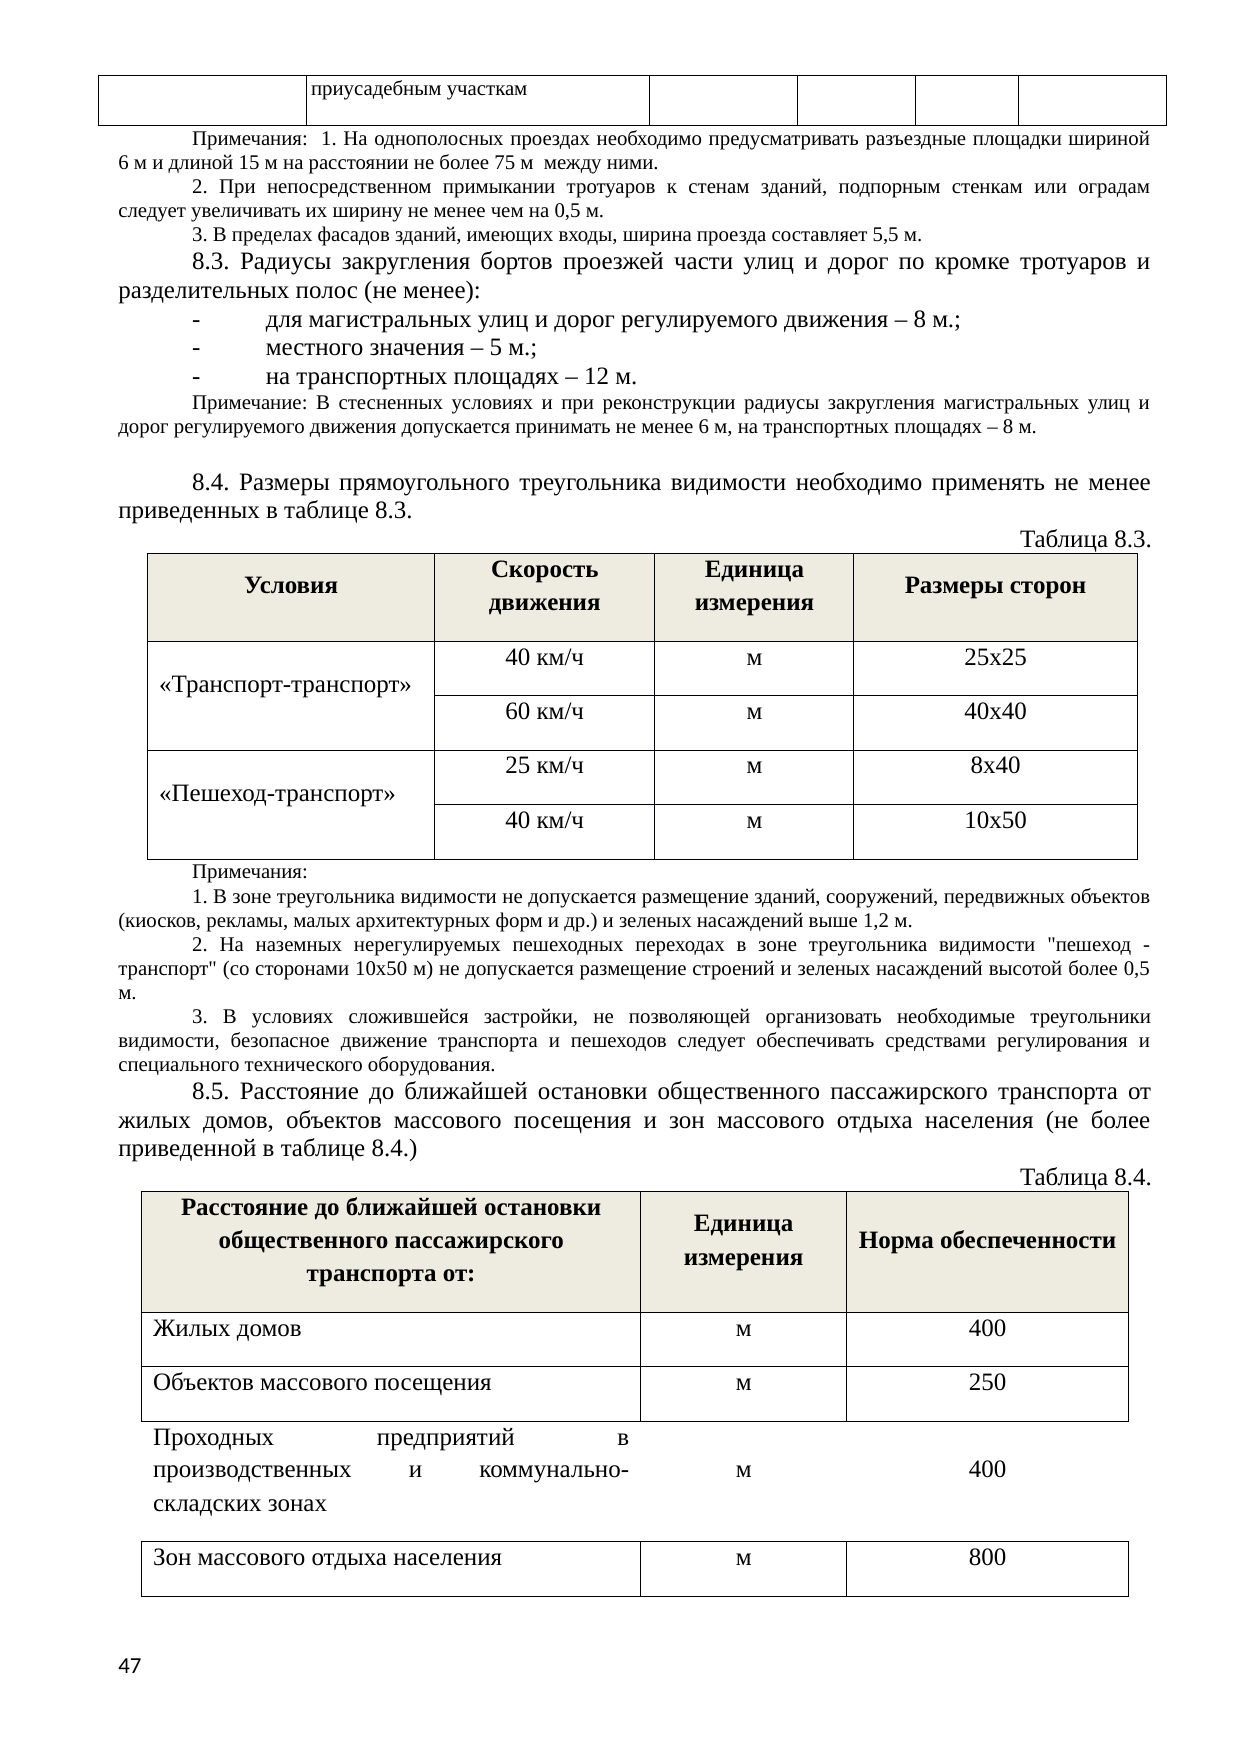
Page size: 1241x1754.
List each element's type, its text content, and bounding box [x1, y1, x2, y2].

text 2. На наземных нерегулируемых пешеходных переходах в зоне треугольника видимости "пешеход - транспорт" (со сторонами 10x50 м) не допускается размещение строений и зеленых насаждений высотой более 0,5 м. [118, 932, 1152, 1004]
table_cell м [640, 1422, 847, 1541]
text 8.3. Радиусы закругления бортов проезжей части улиц и дорог по кромке тротуаров и разделительных полос (не менее): [118, 246, 1152, 304]
table_cell 400 [847, 1313, 1128, 1366]
table_cell Объектов массового посещения [142, 1367, 640, 1421]
table_header Скорость движения [435, 554, 654, 641]
table_cell 250 [847, 1367, 1128, 1421]
table_cell 40х40 [854, 696, 1137, 749]
table_cell 25 км/ч [435, 751, 654, 804]
table_header Расстояние до ближайшей остановки общественного пассажирского транспорта от: [142, 1192, 640, 1312]
text 3. В пределах фасадов зданий, имеющих входы, ширина проезда составляет 5,5 м. [118, 222, 1152, 246]
table_cell м [641, 1367, 846, 1421]
table_cell Жилых домов [142, 1313, 640, 1366]
text - на транспортных площадях – 12 м. [118, 361, 1152, 390]
table_cell м [655, 805, 853, 858]
text Примечания: [118, 859, 1152, 883]
table_cell [916, 76, 1018, 125]
text 1. В зоне треугольника видимости не допускается размещение зданий, сооружений, передвижных объектов (киосков, рекламы, малых архитектурных форм и др.) и зеленых насаждений выше 1,2 м. [118, 883, 1152, 932]
table_cell приусадебным участкам [307, 76, 649, 125]
table_cell Зон массового отдыха населения [142, 1542, 640, 1596]
table_cell [798, 76, 915, 125]
table_cell м [655, 751, 853, 804]
table_cell м [655, 642, 853, 695]
table_cell 800 [847, 1542, 1128, 1596]
table_header Единица измерения [641, 1192, 846, 1312]
table_cell 40 км/ч [435, 642, 654, 695]
text 8.5. Расстояние до ближайшей остановки общественного пассажирского транспорта от жилых домов, объектов массового посещения и зон массового отдыха населения (не более приведенной в таблице 8.4.) [118, 1076, 1152, 1162]
text Таблица 8.3. [118, 524, 1152, 553]
table_cell 60 км/ч [435, 696, 654, 749]
text Примечание: В стесненных условиях и при реконструкции радиусы закругления магистральных улиц и дорог регулируемого движения допускается принимать не менее 6 м, на транспортных площадях – 8 м. [118, 390, 1152, 438]
table_cell 400 [847, 1422, 1128, 1541]
table_cell м [641, 1313, 846, 1366]
table_header Размеры сторон [854, 554, 1137, 641]
table_header Условия [148, 554, 434, 641]
text Примечания: 1. На однополосных проездах необходимо предусматривать разъездные площадки шириной 6 м и длиной 15 м на расстоянии не более 75 м между ними. [118, 126, 1152, 174]
table_cell м [655, 696, 853, 749]
table_cell «Пешеход-транспорт» [148, 751, 434, 858]
text - для магистральных улиц и дорог регулируемого движения – 8 м.; [118, 304, 1152, 332]
text 3. В условиях сложившейся застройки, не позволяющей организовать необходимые треугольники видимости, безопасное движение транспорта и пешеходов следует обеспечивать средствами регулирования и специального технического оборудования. [118, 1004, 1152, 1076]
table_cell «Транспорт-транспорт» [148, 642, 434, 749]
table_header Норма обеспеченности [847, 1192, 1128, 1312]
table_cell 10х50 [854, 805, 1137, 858]
table_cell [1019, 76, 1166, 125]
text Таблица 8.4. [118, 1162, 1152, 1191]
text 8.4. Размеры прямоугольного треугольника видимости необходимо применять не менее приведенных в таблице 8.3. [118, 467, 1152, 524]
table_cell 40 км/ч [435, 805, 654, 858]
text - местного значения – 5 м.; [118, 332, 1152, 361]
table_header Единица измерения [655, 554, 853, 641]
table_cell м [641, 1542, 846, 1596]
table_cell Проходных предприятий в производственных и коммунально-складских зонах [142, 1422, 640, 1541]
text 2. При непосредственном примыкании тротуаров к стенам зданий, подпорным стенкам или оградам следует увеличивать их ширину не менее чем на 0,5 м. [118, 174, 1152, 222]
table_cell [650, 76, 797, 125]
table_cell 8х40 [854, 751, 1137, 804]
table_cell 25х25 [854, 642, 1137, 695]
table_cell [99, 76, 306, 125]
